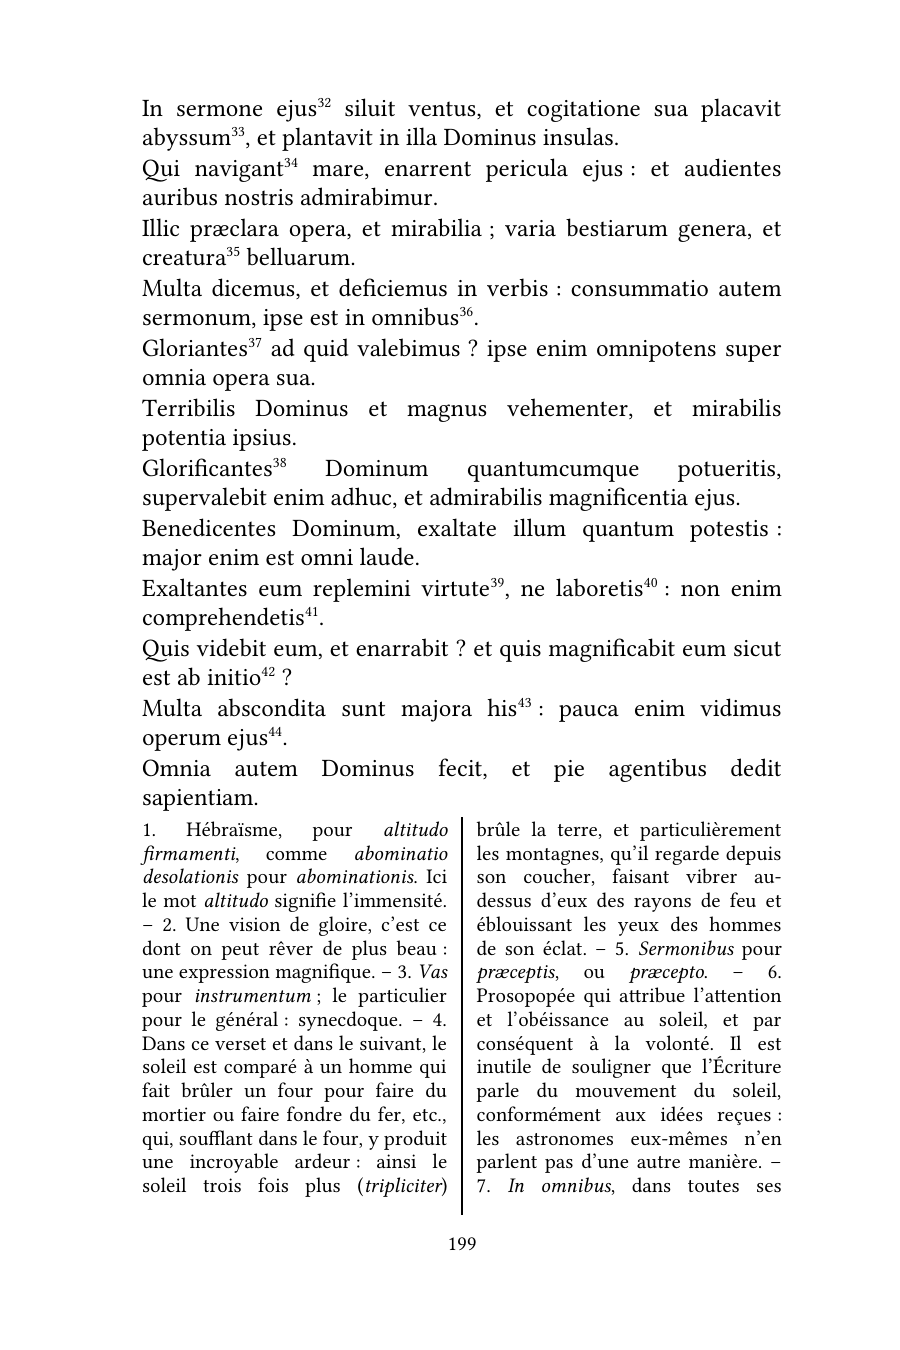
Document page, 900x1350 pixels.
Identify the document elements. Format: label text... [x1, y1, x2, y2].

text Glorificantes38 Dominum quantumcumque potueritis, supervalebit enim adhuc, et admirabilis magnificentia ejus. [142, 454, 782, 512]
text Illic præclara opera, et mirabilia ; varia bestiarum genera, et creatura35 belluarum. [142, 214, 782, 272]
text Qui navigant34 mare, enarrent pericula ejus : et audientes auribus nostris admirabimur. [142, 154, 782, 212]
text Omnia autem Dominus fecit, et pie agentibus dedit sapientiam. [142, 754, 782, 812]
text Gloriantes37 ad quid valebimus ? ipse enim omnipotens super omnia opera sua. [142, 334, 782, 392]
text Quis videbit eum, et enarrabit ? et quis magnificabit eum sicut est ab initio42 ? [142, 634, 782, 692]
text In sermone ejus32 siluit ventus, et cogitatione sua placavit abyssum33, et plantavit in illa Dominus insulas. [142, 94, 782, 152]
text brûle la terre, et particulièrement les montagnes, qu’il regarde depuis son coucher, faisant vibrer au-dessus d’eux des rayons de feu et éblouissant les yeux des hommes de son éclat. – 5. Sermonibus pour præceptis, ou præcepto. – 6. Prosopopée qui attribue l’attention et l’obéissance au soleil, et par conséquent à la volonté. Il est inutile de souligner que l’Écriture parle du mouvement du soleil, conformément aux idées reçues : les astronomes eux-mêmes n’en parlent pas d’une autre manière. – 7. In omnibus, dans toutes ses [476, 817, 782, 1197]
text Terribilis Dominus et magnus vehementer, et mirabilis potentia ipsius. [142, 394, 782, 452]
text Multa dicemus, et deficiemus in verbis : consummatio autem sermonum, ipse est in omnibus36. [142, 274, 782, 332]
text Exaltantes eum replemini virtute39, ne laboretis40 : non enim comprehendetis41. [142, 574, 782, 632]
text Multa abscondita sunt majora his43 : pauca enim vidimus operum ejus44. [142, 694, 782, 752]
text Benedicentes Dominum, exaltate illum quantum potestis : major enim est omni laude. [142, 514, 782, 572]
text 1. Hébraïsme, pour altitudo firmamenti, comme abominatio desolationis pour abominationis. Ici le mot altitudo signifie l’immensité. – 2. Une vision de gloire, c’est ce dont on peut rêver de plus beau : une expression magnifique. – 3. Vas pour instrumentum ; le particulier pour le général : synecdoque. – 4. Dans ce verset et dans le suivant, le soleil est comparé à un homme qui fait brûler un four pour faire du mortier ou faire fondre du fer, etc., qui, soufflant dans le four, y produit une incroyable ardeur : ainsi le soleil trois fois plus (tripliciter) [142, 817, 447, 1197]
